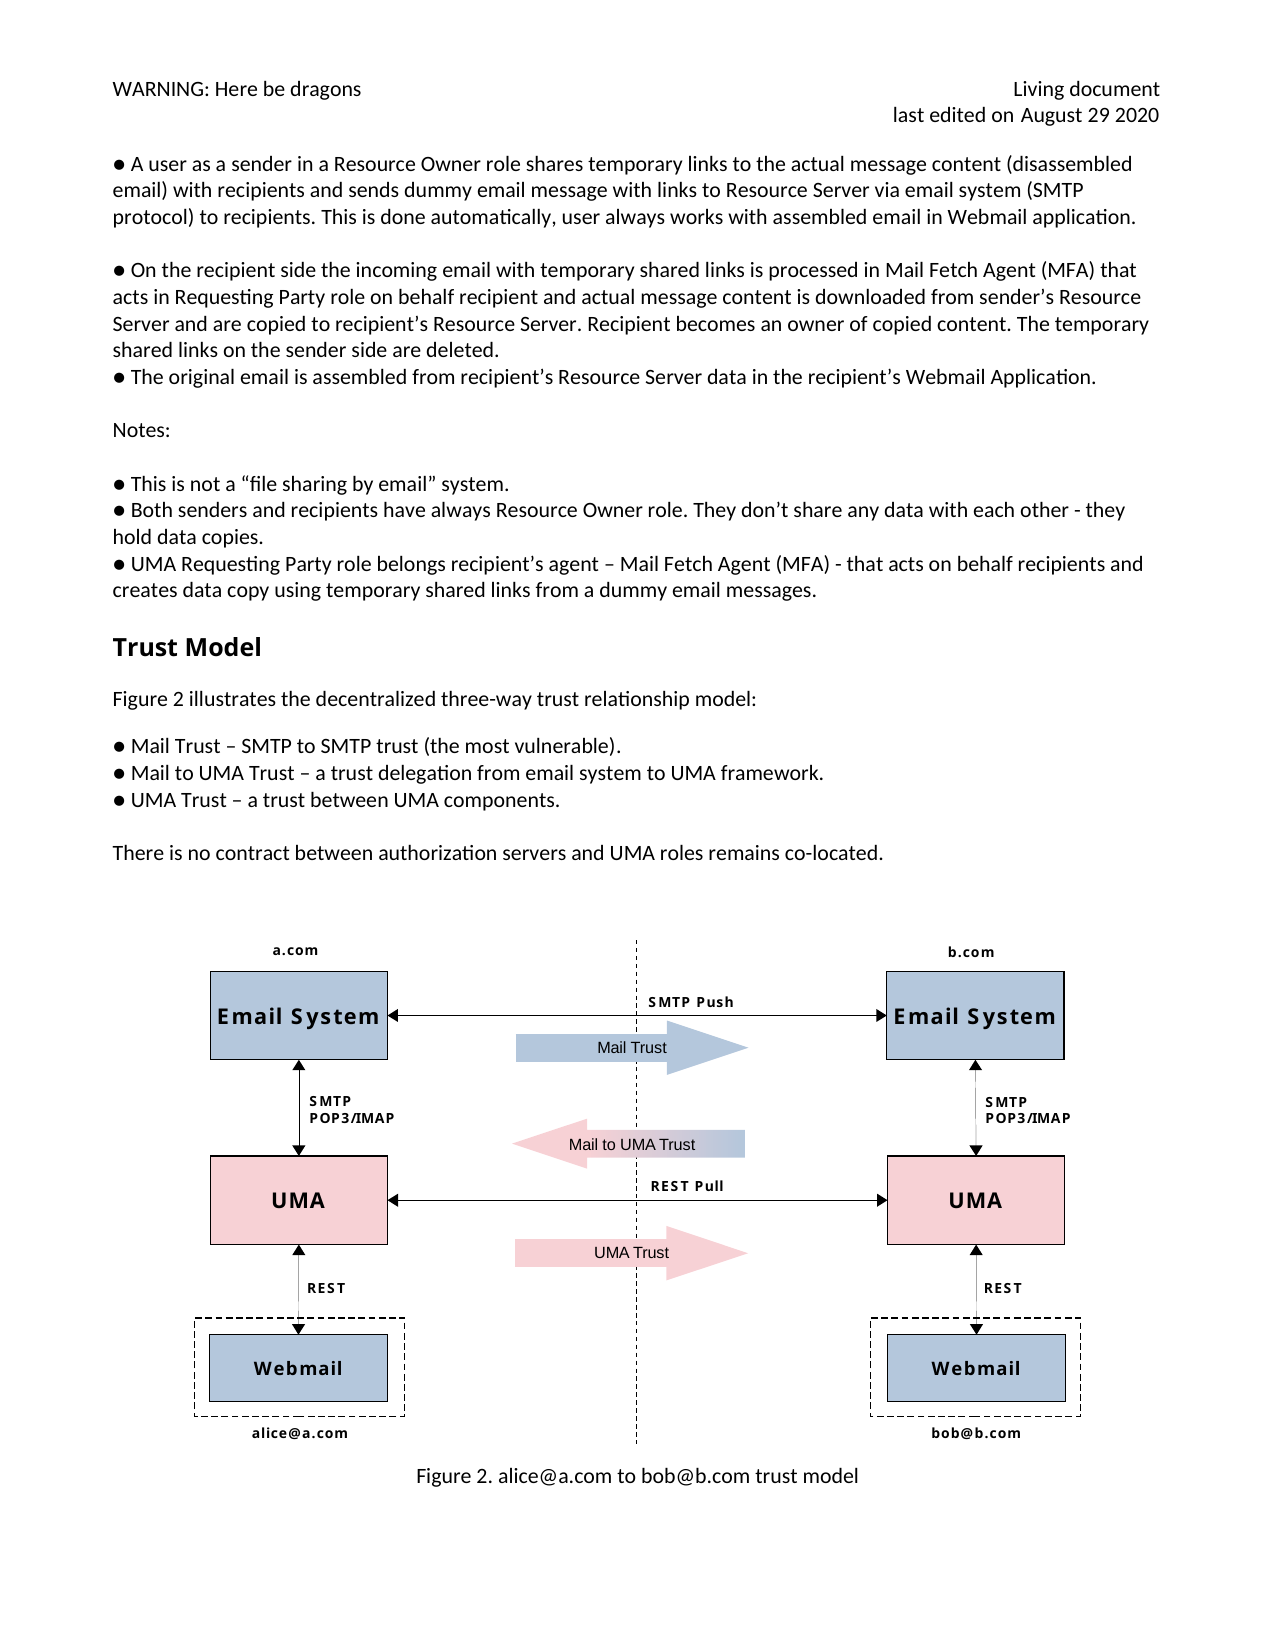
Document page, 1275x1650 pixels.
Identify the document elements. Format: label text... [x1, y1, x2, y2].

text ● UMA Trust – a trust between UMA components. [112, 786, 1162, 812]
text Figure 2 illustrates the decentralized three-way trust relationship model: [112, 685, 1162, 712]
text ● UMA Requesting Party role belongs recipient’s agent – Mail Fetch Agent (MFA) - that acts on behalf recipients and creates data copy using temporary shared links from a dummy email messages. [112, 550, 1162, 603]
text ● Mail to UMA Trust – a trust delegation from email system to UMA framework. [112, 759, 1162, 786]
text ● A user as a sender in a Resource Owner role shares temporary links to the actual message content (disassembled email) with recipients and sends dummy email message with links to Resource Server via email system (SMTP protocol) to recipients. This is done automatically, user always works with assembled email in Webmail application. [112, 150, 1162, 230]
text Trust Model [112, 630, 1162, 664]
text ● The original email is assembled from recipient’s Resource Server data in the recipient’s Webmail Application. [112, 363, 1162, 390]
text ● Both senders and recipients have always Resource Owner role. They don’t share any data with each other - they hold data copies. [112, 497, 1162, 550]
text ● Mail Trust – SMTP to SMTP trust (the most vulnerable). [112, 732, 1162, 759]
text Notes: [112, 417, 1162, 443]
text ● On the recipient side the incoming email with temporary shared links is processed in Mail Fetch Agent (MFA) that acts in Requesting Party role on behalf recipient and actual message content is downloaded from sender’s Resource Server and are copied to recipient’s Resource Server. Recipient becomes an owner of copied content. The temporary shared links on the sender side are deleted. [112, 257, 1162, 363]
text ● This is not a “file sharing by email” system. [112, 470, 1162, 497]
text Figure 2. alice@a.com to bob@b.com trust model [112, 1462, 1162, 1489]
text There is no contract between authorization servers and UMA roles remains co-located. [112, 839, 1162, 866]
